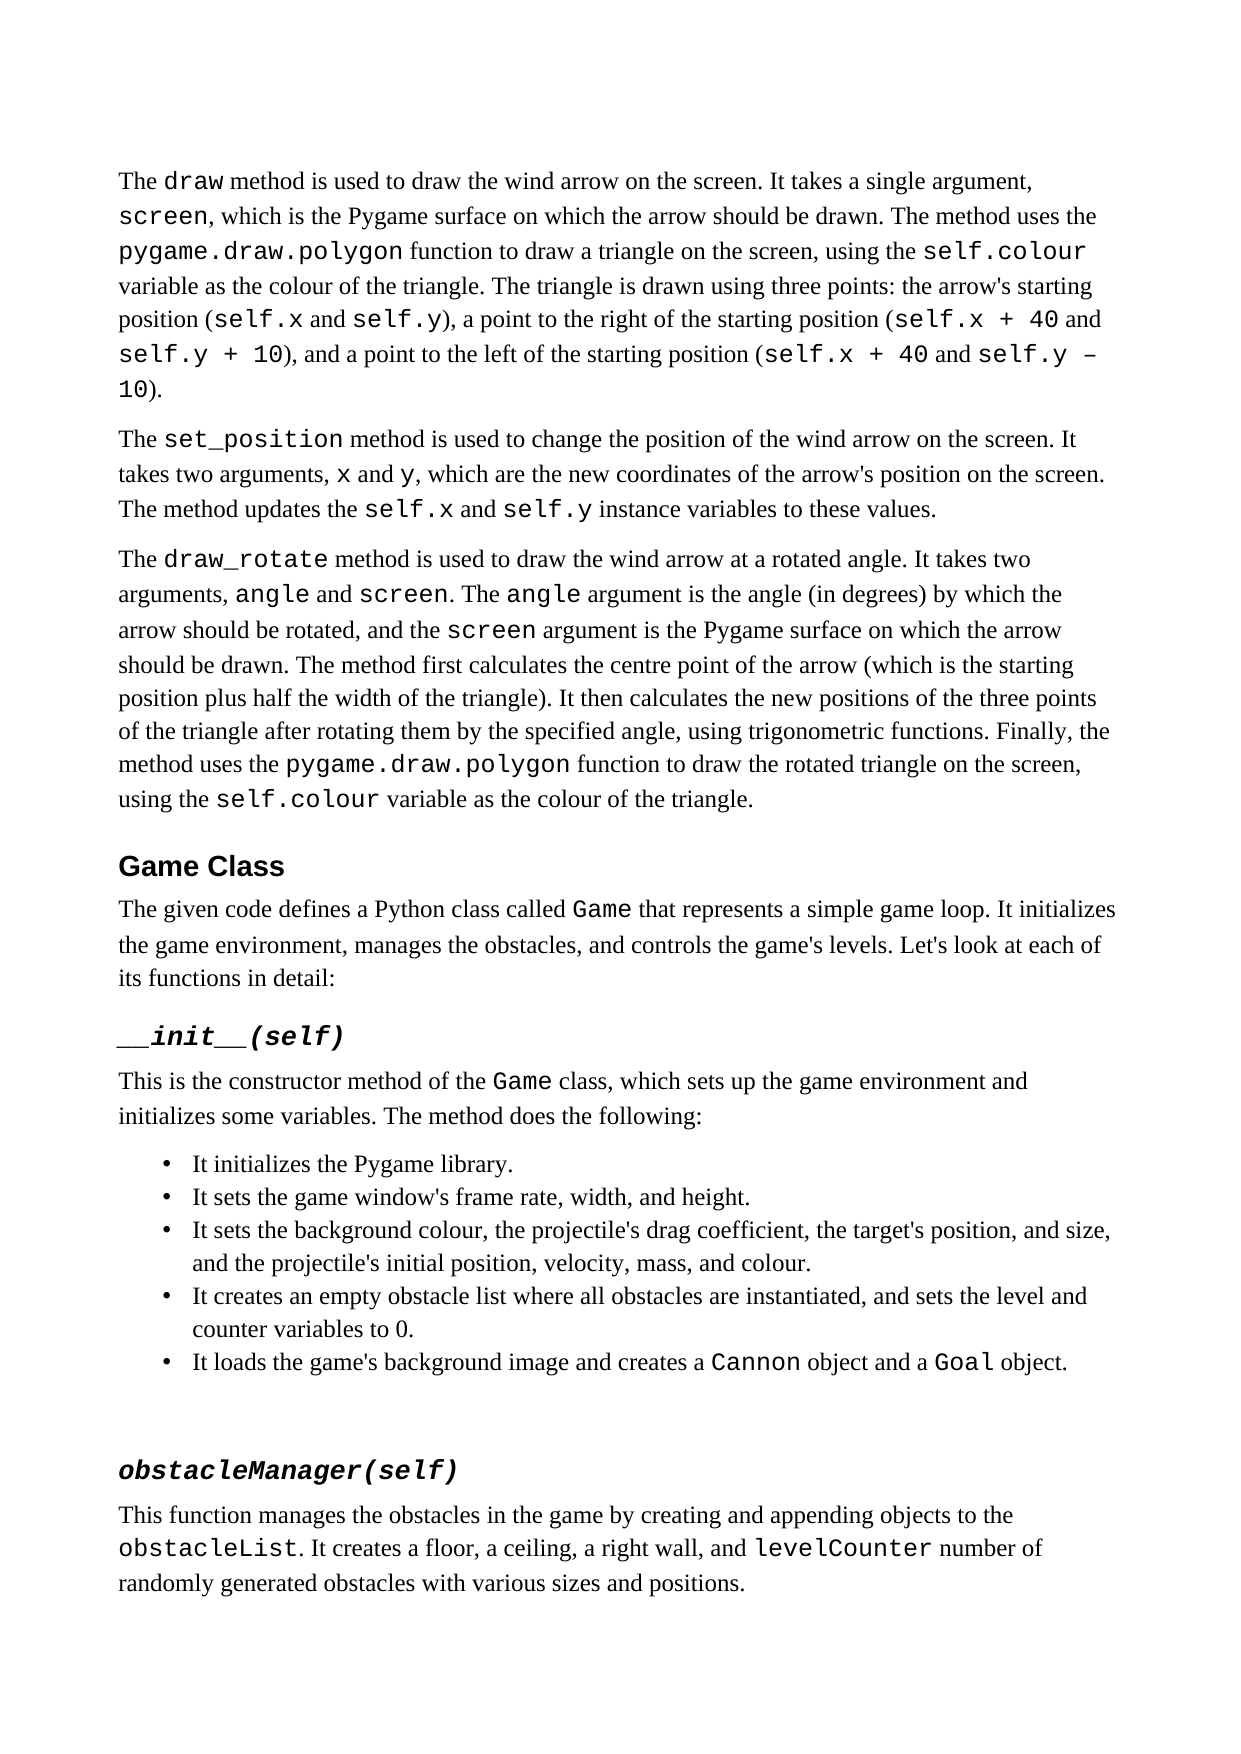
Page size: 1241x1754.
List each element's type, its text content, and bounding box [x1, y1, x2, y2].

text The set_position method is used to change the position of the wind arrow on the screen. It takes two arguments, x and y, which are the new coordinates of the arrow's position on the screen. The method updates the self.x and self.y instance variables to these values. [118, 424, 1122, 525]
text The draw_rotate method is used to draw the wind arrow at a rotated angle. It takes two arguments, angle and screen. The angle argument is the angle (in degrees) by which the arrow should be rotated, and the screen argument is the Pygame surface on which the arrow should be drawn. The method first calculates the centre point of the arrow (which is the starting position plus half the width of the triangle). It then calculates the new positions of the three points of the triangle after rotating them by the specified angle, using trigonometric functions. Finally, the method uses the pygame.draw.polygon function to draw the rotated triangle on the screen, using the self.colour variable as the colour of the triangle. [118, 544, 1122, 815]
list It loads the game's background image and creates a Cannon object and a Goal object. [162, 1347, 1122, 1378]
subtitle Game Class [118, 848, 1122, 882]
list It initializes the Pygame library. [162, 1149, 1122, 1177]
subtitle __init__(self) [118, 1023, 1122, 1053]
list It sets the game window's frame rate, width, and height. [162, 1182, 1122, 1211]
text The draw method is used to draw the wind arrow on the screen. It takes a single argument, screen, which is the Pygame surface on which the arrow should be drawn. The method uses the pygame.draw.polygon function to draw a triangle on the screen, using the self.colour variable as the colour of the triangle. The triangle is drawn using three points: the arrow's starting position (self.x and self.y), a point to the right of the starting position (self.x + 40 and self.y + 10), and a point to the left of the starting position (self.x + 40 and self.y – 10). [118, 166, 1122, 405]
subtitle obstacleManager(self) [118, 1457, 1122, 1488]
list It sets the background colour, the projectile's drag coefficient, the target's position, and size, and the projectile's initial position, velocity, mass, and colour. [162, 1215, 1122, 1277]
text This function manages the obstacles in the game by creating and appending objects to the obstacleList. It creates a floor, a ceiling, a right wall, and levelCounter number of randomly generated obstacles with various sizes and positions. [118, 1500, 1122, 1597]
text The given code defines a Python class called Game that represents a simple game loop. It initializes the game environment, manages the obstacles, and controls the game's levels. Let's look at each of its functions in detail: [118, 894, 1122, 991]
list It creates an empty obstacle list where all obstacles are instantiated, and sets the level and counter variables to 0. [162, 1281, 1122, 1343]
text This is the constructor method of the Game class, which sets up the game environment and initializes some variables. The method does the following: [118, 1066, 1122, 1130]
